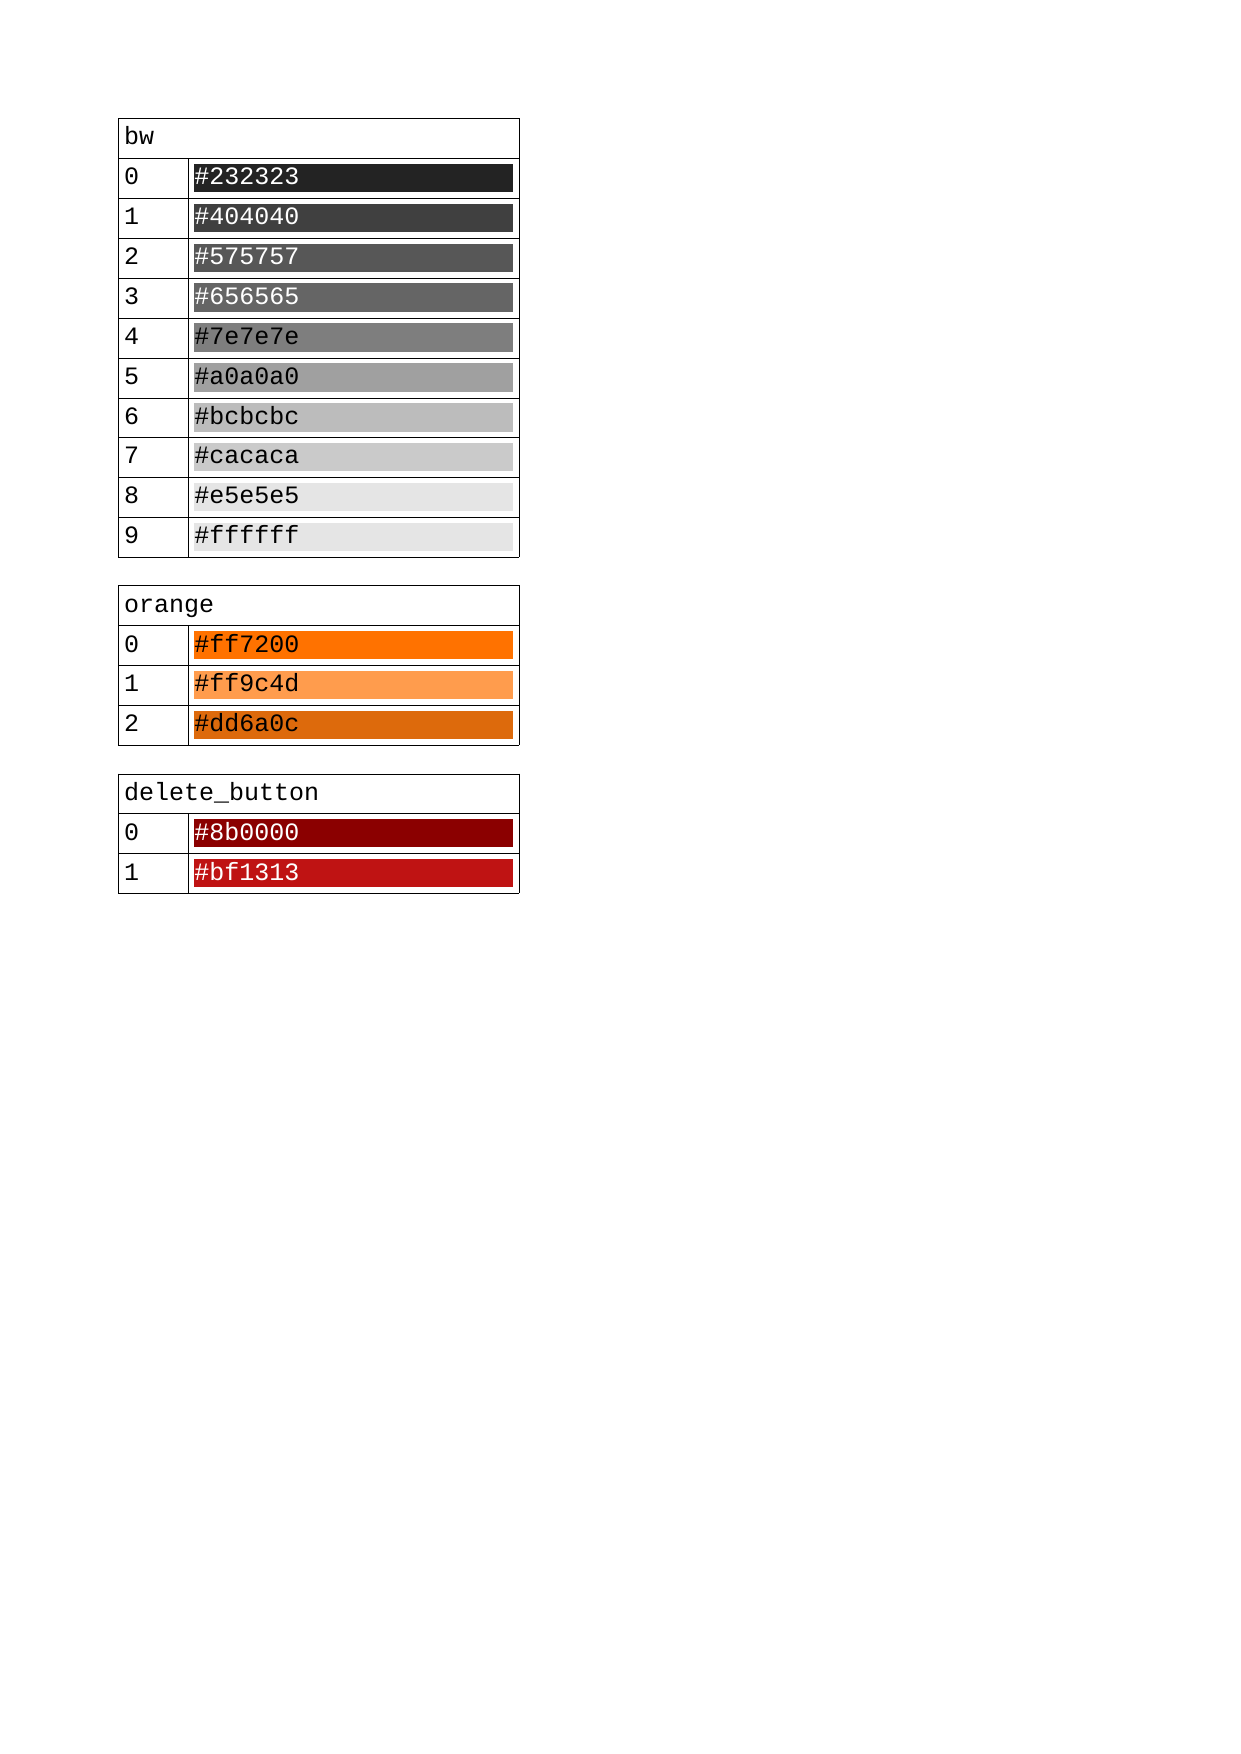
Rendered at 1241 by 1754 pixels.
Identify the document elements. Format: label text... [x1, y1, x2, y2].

table_cell 0 [119, 159, 188, 198]
table_cell 1 [119, 666, 188, 705]
table_cell #232323 [189, 159, 519, 198]
table_header orange [119, 586, 519, 625]
table_cell #ff9c4d [189, 666, 519, 705]
table_cell #dd6a0c [189, 706, 519, 745]
table_header bw [119, 119, 519, 158]
table_cell #cacaca [189, 438, 519, 477]
table_cell 7 [119, 438, 188, 477]
table_cell 1 [119, 854, 188, 893]
table_cell 4 [119, 319, 188, 357]
table_cell 2 [119, 239, 188, 278]
table_header delete_button [119, 775, 519, 813]
table_cell #656565 [189, 279, 519, 318]
table_cell 3 [119, 279, 188, 318]
table_cell 6 [119, 399, 188, 437]
table_cell #bf1313 [189, 854, 519, 893]
table_cell #bcbcbc [189, 399, 519, 437]
table_cell 5 [119, 359, 188, 397]
table_cell 2 [119, 706, 188, 745]
table_cell #7e7e7e [189, 319, 519, 357]
table_cell 9 [119, 518, 188, 557]
table_cell #a0a0a0 [189, 359, 519, 397]
table_cell #e5e5e5 [189, 478, 519, 517]
table_cell 8 [119, 478, 188, 517]
table_cell #ff7200 [189, 626, 519, 665]
table_cell 0 [119, 814, 188, 853]
table_cell 0 [119, 626, 188, 665]
table_cell #404040 [189, 199, 519, 238]
table_cell 1 [119, 199, 188, 238]
table_cell #ffffff [189, 518, 519, 557]
table_cell #8b0000 [189, 814, 519, 853]
table_cell #575757 [189, 239, 519, 278]
